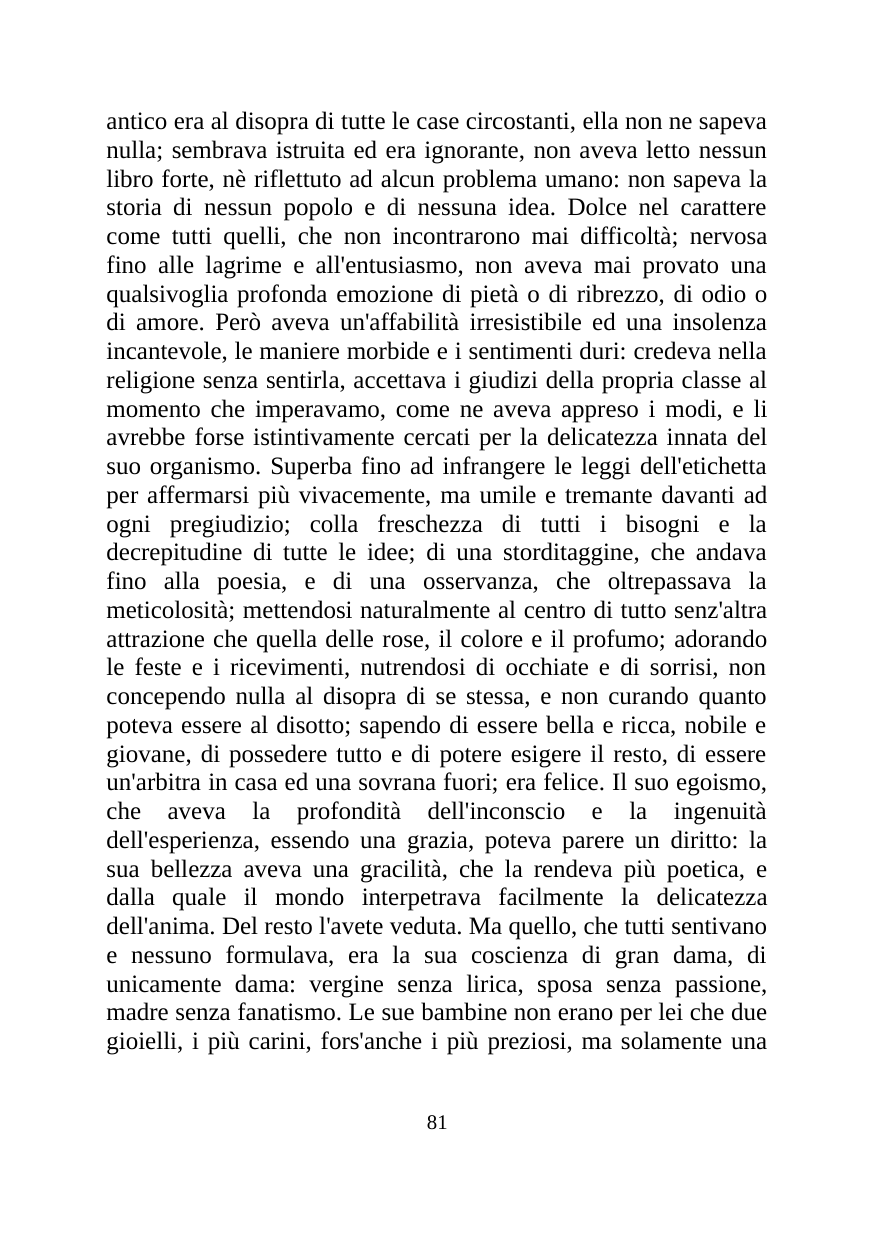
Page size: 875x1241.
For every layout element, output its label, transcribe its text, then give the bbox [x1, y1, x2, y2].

text antico era al disopra di tutte le case circostanti, ella non ne sapeva nulla; sembrava istruita ed era ignorante, non aveva letto nessun libro forte, nè riflettuto ad alcun problema umano: non sapeva la storia di nessun popolo e di nessuna idea. Dolce nel carattere come tutti quelli, che non incontrarono mai difficoltà; nervosa fino alle lagrime e all'entusiasmo, non aveva mai provato una qualsivoglia profonda emozione di pietà o di ribrezzo, di odio o di amore. Però aveva un'affabilità irresistibile ed una insolenza incantevole, le maniere morbide e i sentimenti duri: credeva nella religione senza sentirla, accettava i giudizi della propria classe al momento che imperavamo, come ne aveva appreso i modi, e li avrebbe forse istintivamente cercati per la delicatezza innata del suo organismo. Superba fino ad infrangere le leggi dell'etichetta per affermarsi più vivacemente, ma umile e tremante davanti ad ogni pregiudizio; colla freschezza di tutti i bisogni e la decrepitudine di tutte le idee; di una storditaggine, che andava fino alla poesia, e di una osservanza, che oltrepassava la meticolosità; mettendosi naturalmente al centro di tutto senz'altra attrazione che quella delle rose, il colore e il profumo; adorando le feste e i ricevimenti, nutrendosi di occhiate e di sorrisi, non concependo nulla al disopra di se stessa, e non curando quanto poteva essere al disotto; sapendo di essere bella e ricca, nobile e giovane, di possedere tutto e di potere esigere il resto, di essere un'arbitra in casa ed una sovrana fuori; era felice. Il suo egoismo, che aveva la profondità dell'inconscio e la ingenuità dell'esperienza, essendo una grazia, poteva parere un diritto: la sua bellezza aveva una gracilità, che la rendeva più poetica, e dalla quale il mondo interpetrava facilmente la delicatezza dell'anima. Del resto l'avete veduta. Ma quello, che tutti sentivano e nessuno formulava, era la sua coscienza di gran dama, di unicamente dama: vergine senza lirica, sposa senza passione, madre senza fanatismo. Le sue bambine non erano per lei che due gioielli, i più carini, fors'anche i più preziosi, ma solamente una [106, 106, 768, 1055]
